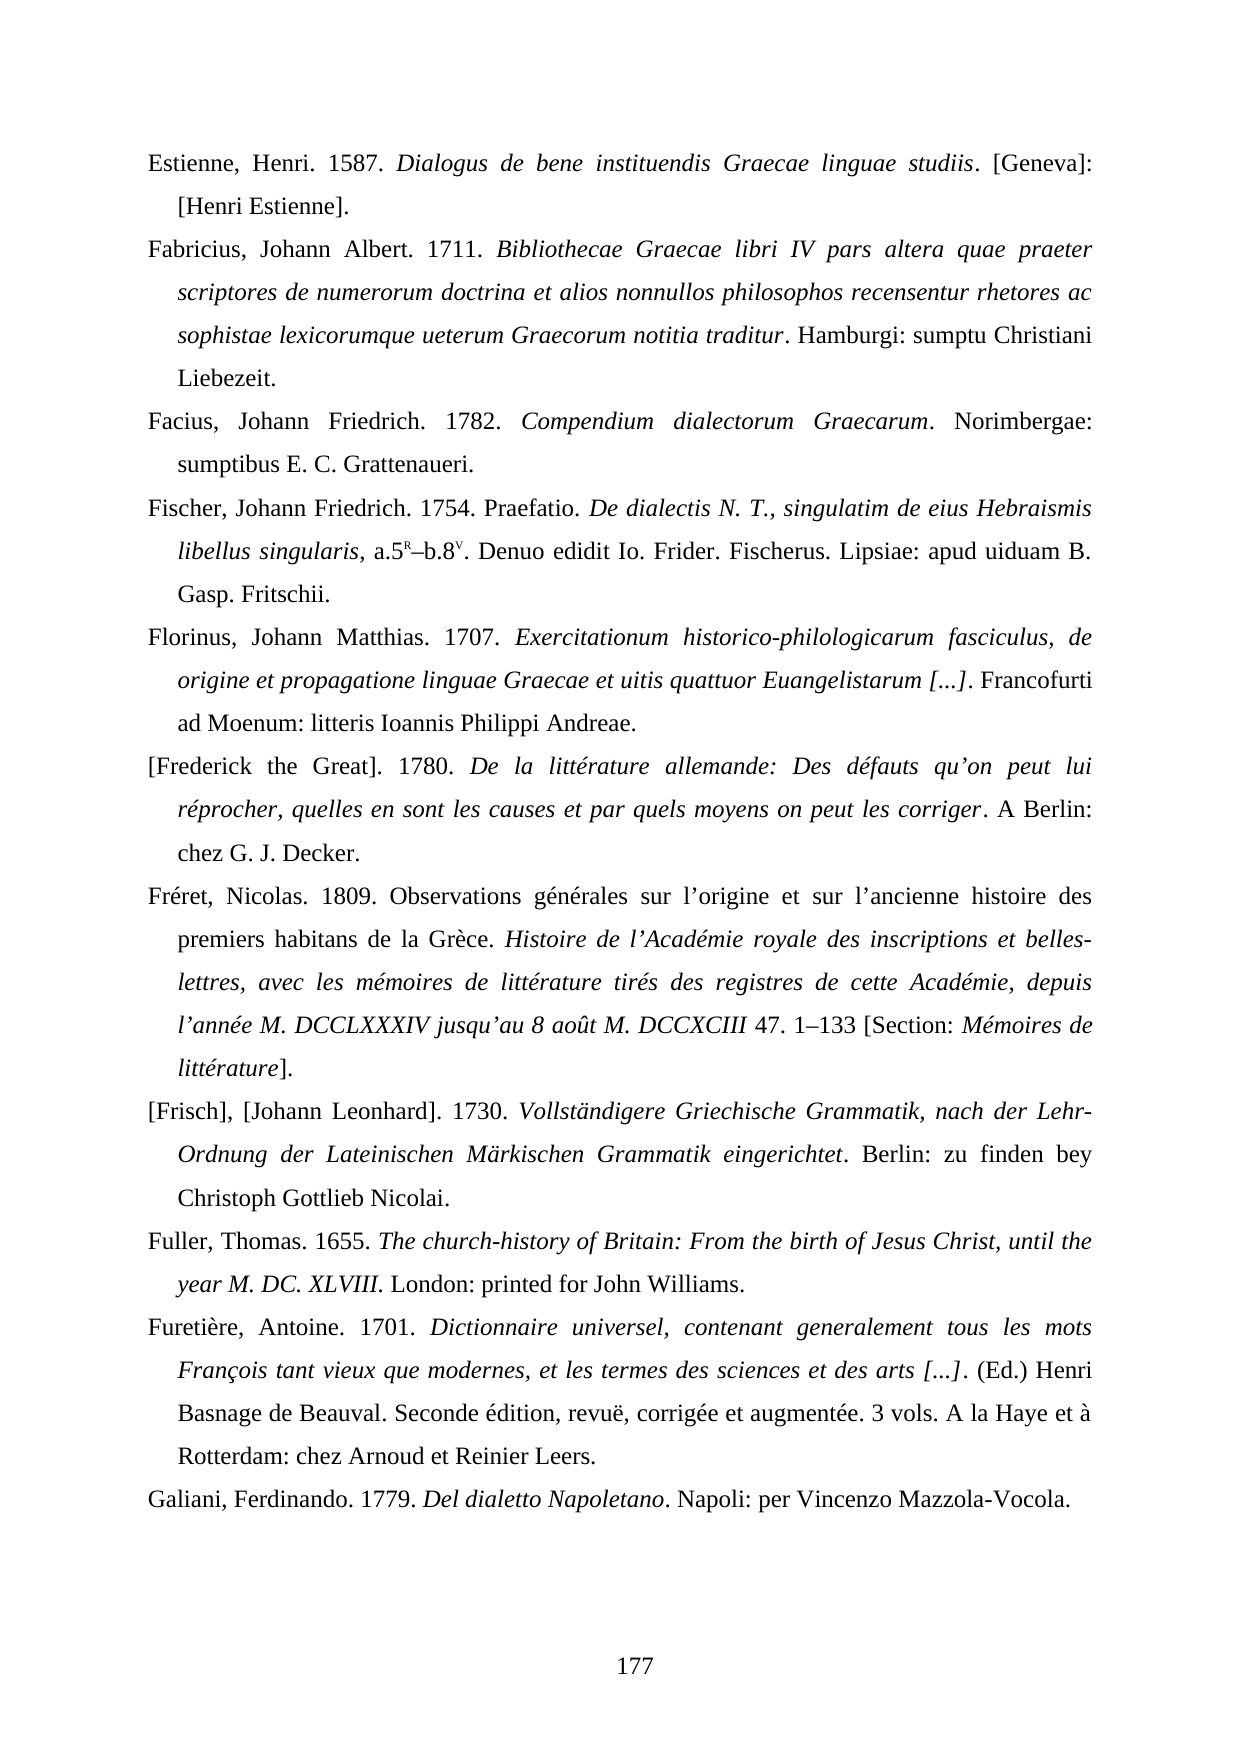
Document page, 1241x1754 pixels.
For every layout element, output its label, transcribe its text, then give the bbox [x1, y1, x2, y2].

text Galiani, Ferdinando. 1779. Del dialetto Napoletano. Napoli: per Vincenzo Mazzola-Vocola. [148, 1484, 1093, 1513]
text Fuller, Thomas. 1655. The church-history of Britain: From the birth of Jesus Christ, until the year M. DC. XLVIII. London: printed for John Williams. [148, 1226, 1093, 1298]
text Estienne, Henri. 1587. Dialogus de bene instituendis Graecae linguae studiis. [Geneva]: [Henri Estienne]. [148, 148, 1093, 219]
text Fréret, Nicolas. 1809. Observations générales sur l’origine et sur l’ancienne histoire des premiers habitans de la Grèce. Histoire de l’Académie royale des inscriptions et belles-lettres, avec les mémoires de littérature tirés des registres de cette Académie, depuis l’année M. DCCLXXXIV jusqu’au 8 août M. DCCXCIII 47. 1–133 [Section: Mémoires de littérature]. [148, 881, 1093, 1082]
text [Frederick the Great]. 1780. De la littérature allemande: Des défauts qu’on peut lui réprocher, quelles en sont les causes et par quels moyens on peut les corriger. A Berlin: chez G. J. Decker. [148, 751, 1093, 866]
text Florinus, Johann Matthias. 1707. Exercitationum historico-philologicarum fasciculus, de origine et propagatione linguae Graecae et uitis quattuor Euangelistarum [...]. Francofurti ad Moenum: litteris Ioannis Philippi Andreae. [148, 622, 1093, 737]
text Fabricius, Johann Albert. 1711. Bibliothecae Graecae libri IV pars altera quae praeter scriptores de numerorum doctrina et alios nonnullos philosophos recensentur rhetores ac sophistae lexicorumque ueterum Graecorum notitia traditur. Hamburgi: sumptu Christiani Liebezeit. [148, 234, 1093, 392]
text Fischer, Johann Friedrich. 1754. Praefatio. De dialectis N. T., singulatim de eius Hebraismis libellus singularis, a.5r–b.8v. Denuo edidit Io. Frider. Fischerus. Lipsiae: apud uiduam B. Gasp. Fritschii. [148, 493, 1093, 608]
text Facius, Johann Friedrich. 1782. Compendium dialectorum Graecarum. Norimbergae: sumptibus E. C. Grattenaueri. [148, 406, 1093, 478]
text Furetière, Antoine. 1701. Dictionnaire universel, contenant generalement tous les mots François tant vieux que modernes, et les termes des sciences et des arts [...]. (Ed.) Henri Basnage de Beauval. Seconde édition, revuë, corrigée et augmentée. 3 vols. A la Haye et à Rotterdam: chez Arnoud et Reinier Leers. [148, 1312, 1093, 1470]
text [Frisch], [Johann Leonhard]. 1730. Vollständigere Griechische Grammatik, nach der Lehr-Ordnung der Lateinischen Märkischen Grammatik eingerichtet. Berlin: zu finden bey Christoph Gottlieb Nicolai. [148, 1096, 1093, 1211]
